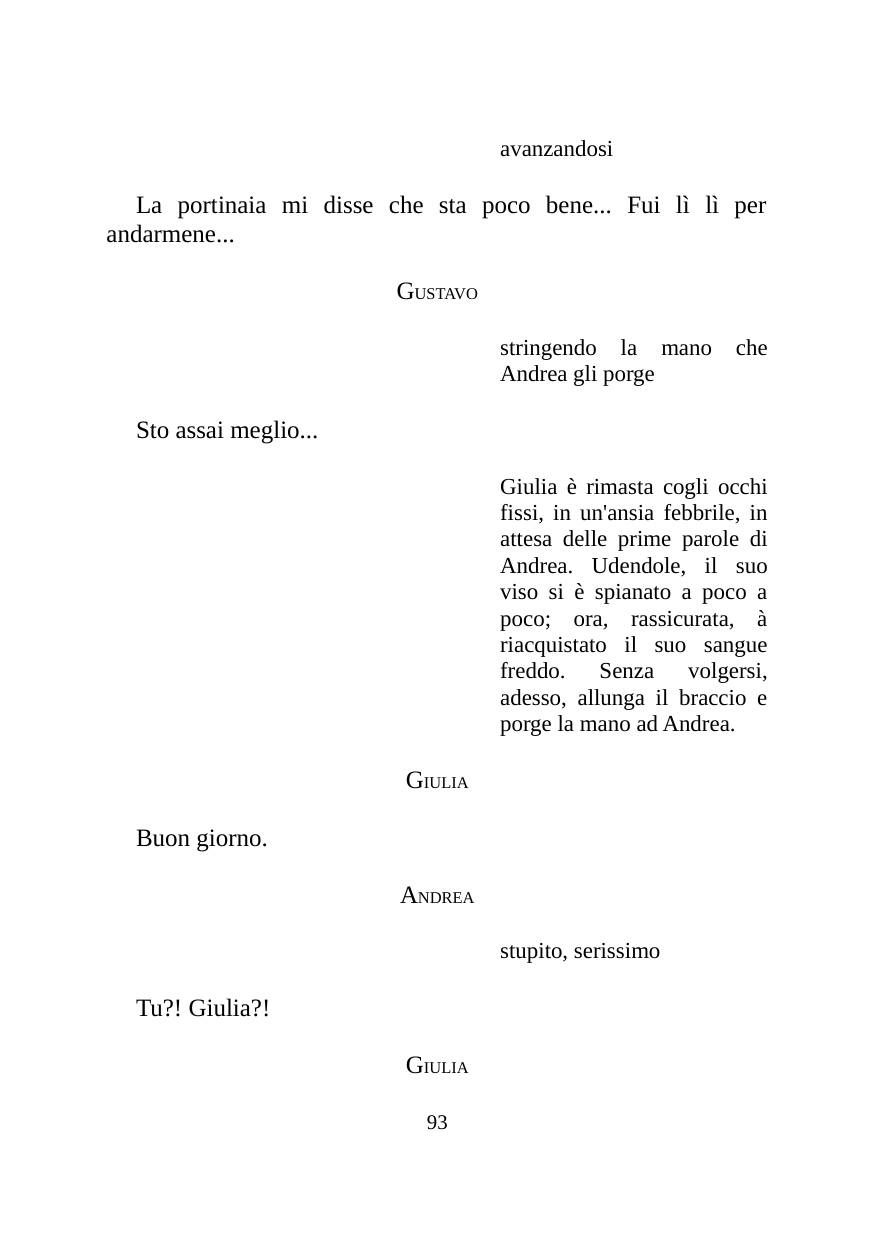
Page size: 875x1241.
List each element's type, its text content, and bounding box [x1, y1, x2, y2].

text stupito, serissimo [500, 938, 768, 964]
text Gustavo [106, 276, 768, 305]
text Sto assai meglio... [106, 415, 768, 444]
text Giulia [106, 765, 768, 794]
text avanzandosi [500, 135, 768, 161]
text Andrea [106, 880, 768, 909]
text Tu?! Giulia?! [106, 993, 768, 1021]
text Buon giorno. [106, 823, 768, 851]
text Giulia è rimasta cogli occhi fissi, in un'ansia febbrile, in attesa delle prime parole di Andrea. Udendole, il suo viso si è spianato a poco a poco; ora, rassicurata, à riacquistato il suo sangue freddo. Senza volgersi, adesso, allunga il braccio e porge la mano ad Andrea. [500, 473, 768, 736]
text La portinaia mi disse che sta poco bene... Fui lì lì per andarmene... [106, 190, 768, 248]
text Giulia [106, 1050, 768, 1079]
text stringendo la mano che Andrea gli porge [500, 334, 768, 387]
